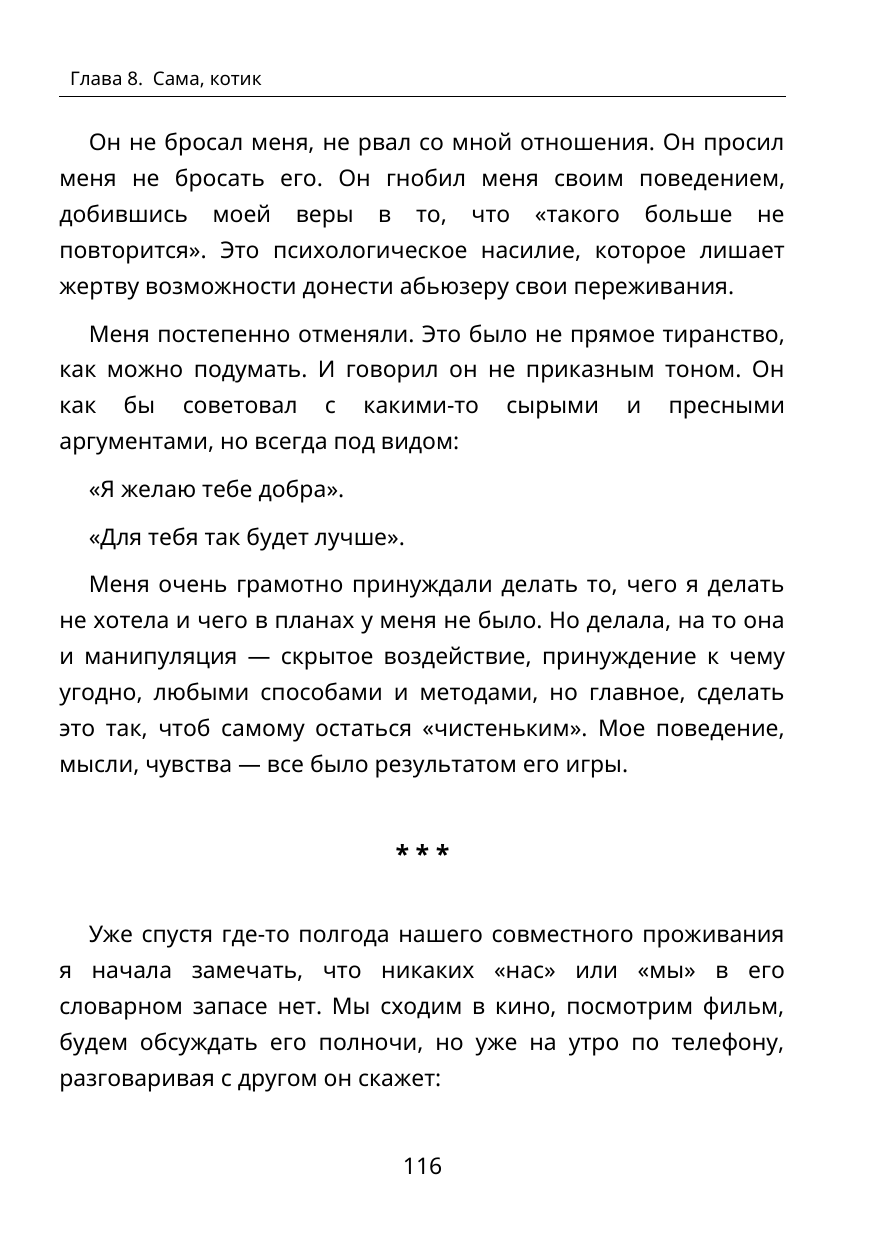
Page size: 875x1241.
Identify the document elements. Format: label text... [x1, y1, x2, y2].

text Меня постепенно отменяли. Это было не прямое тиранство, как можно подумать. И говорил он не приказным тоном. Он как бы советовал с какими-то сырыми и пресными аргументами, но всегда под видом: [59, 317, 786, 457]
subtitle * * * [59, 837, 786, 871]
text «Я желаю тебе добра». [59, 473, 786, 504]
text Меня очень грамотно принуждали делать то, чего я делать не хотела и чего в планах у меня не было. Но делала, на то она и манипуляция — скрытое воздействие, принуждение к чему угодно, любыми способами и методами, но главное, сделать это так, чтоб самому остаться «чистеньким». Мое поведение, мысли, чувства — все было результатом его игры. [59, 568, 786, 779]
text Он не бросал меня, не рвал со мной отношения. Он просил меня не бросать его. Он гнобил меня своим поведением, добившись моей веры в то, что «такого больше не повторится». Это психологическое насилие, которое лишает жертву возможности донести абьюзеру свои переживания. [59, 126, 786, 301]
text Уже спустя где-то полгода нашего совместного проживания я начала замечать, что никаких «нас» или «мы» в его словарном запасе нет. Мы сходим в кино, посмотрим фильм, будем обсуждать его полночи, но уже на утро по телефону, разговаривая с другом он скажет: [59, 918, 786, 1093]
text «Для тебя так будет лучше». [59, 521, 786, 552]
